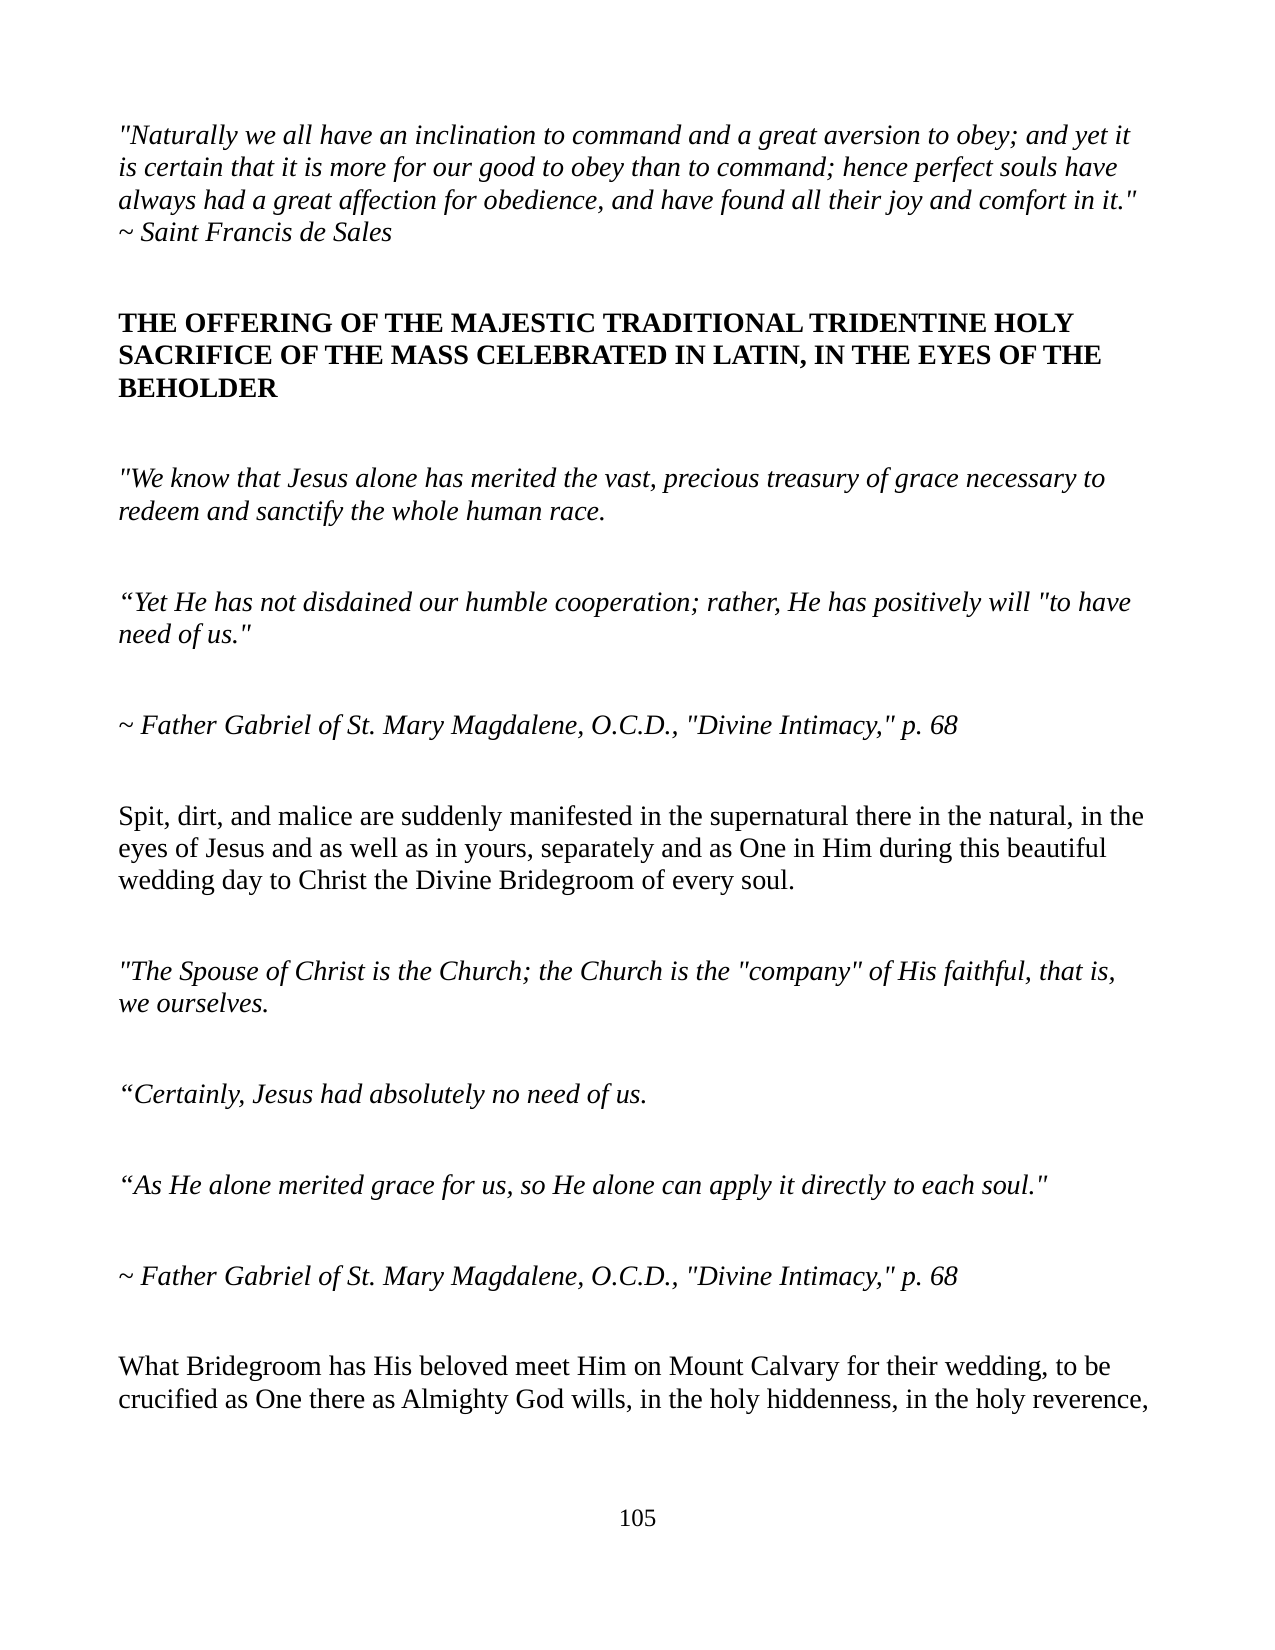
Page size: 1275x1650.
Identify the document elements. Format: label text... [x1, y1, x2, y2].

text "Naturally we all have an inclination to command and a great aversion to obey; and yet it is certain that it is more for our good to obey than to command; hence perfect souls have always had a great affection for obedience, and have found all their joy and comfort in it." ~ Saint Francis de Sales [118, 118, 1157, 248]
text “Certainly, Jesus had absolutely no need of us. [118, 1077, 1157, 1109]
text ~ Father Gabriel of St. Mary Magdalene, O.C.D., "Divine Intimacy," p. 68 [118, 1259, 1157, 1291]
text What Bridegroom has His beloved meet Him on Mount Calvary for their wedding, to be crucified as One there as Almighty God wills, in the holy hiddenness, in the holy reverence, [118, 1349, 1157, 1414]
text “Yet He has not disdained our humble cooperation; rather, He has positively will "to have need of us." [118, 585, 1157, 649]
text ~ Father Gabriel of St. Mary Magdalene, O.C.D., "Divine Intimacy," p. 68 [118, 708, 1157, 740]
text THE OFFERING OF THE MAJESTIC TRADITIONAL TRIDENTINE HOLY SACRIFICE OF THE MASS CELEBRATED IN LATIN, IN THE EYES OF THE BEHOLDER [118, 306, 1157, 403]
text "The Spouse of Christ is the Church; the Church is the "company" of His faithful, that is, we ourselves. [118, 954, 1157, 1019]
text "We know that Jesus alone has merited the vast, precious treasury of grace necessary to redeem and sanctify the whole human race. [118, 462, 1157, 526]
text Spit, dirt, and malice are suddenly manifested in the supernatural there in the natural, in the eyes of Jesus and as well as in yours, separately and as One in Him during this beautiful wedding day to Christ the Divine Bridegroom of every soul. [118, 798, 1157, 896]
text “As He alone merited grace for us, so He alone can apply it directly to each soul." [118, 1168, 1157, 1200]
